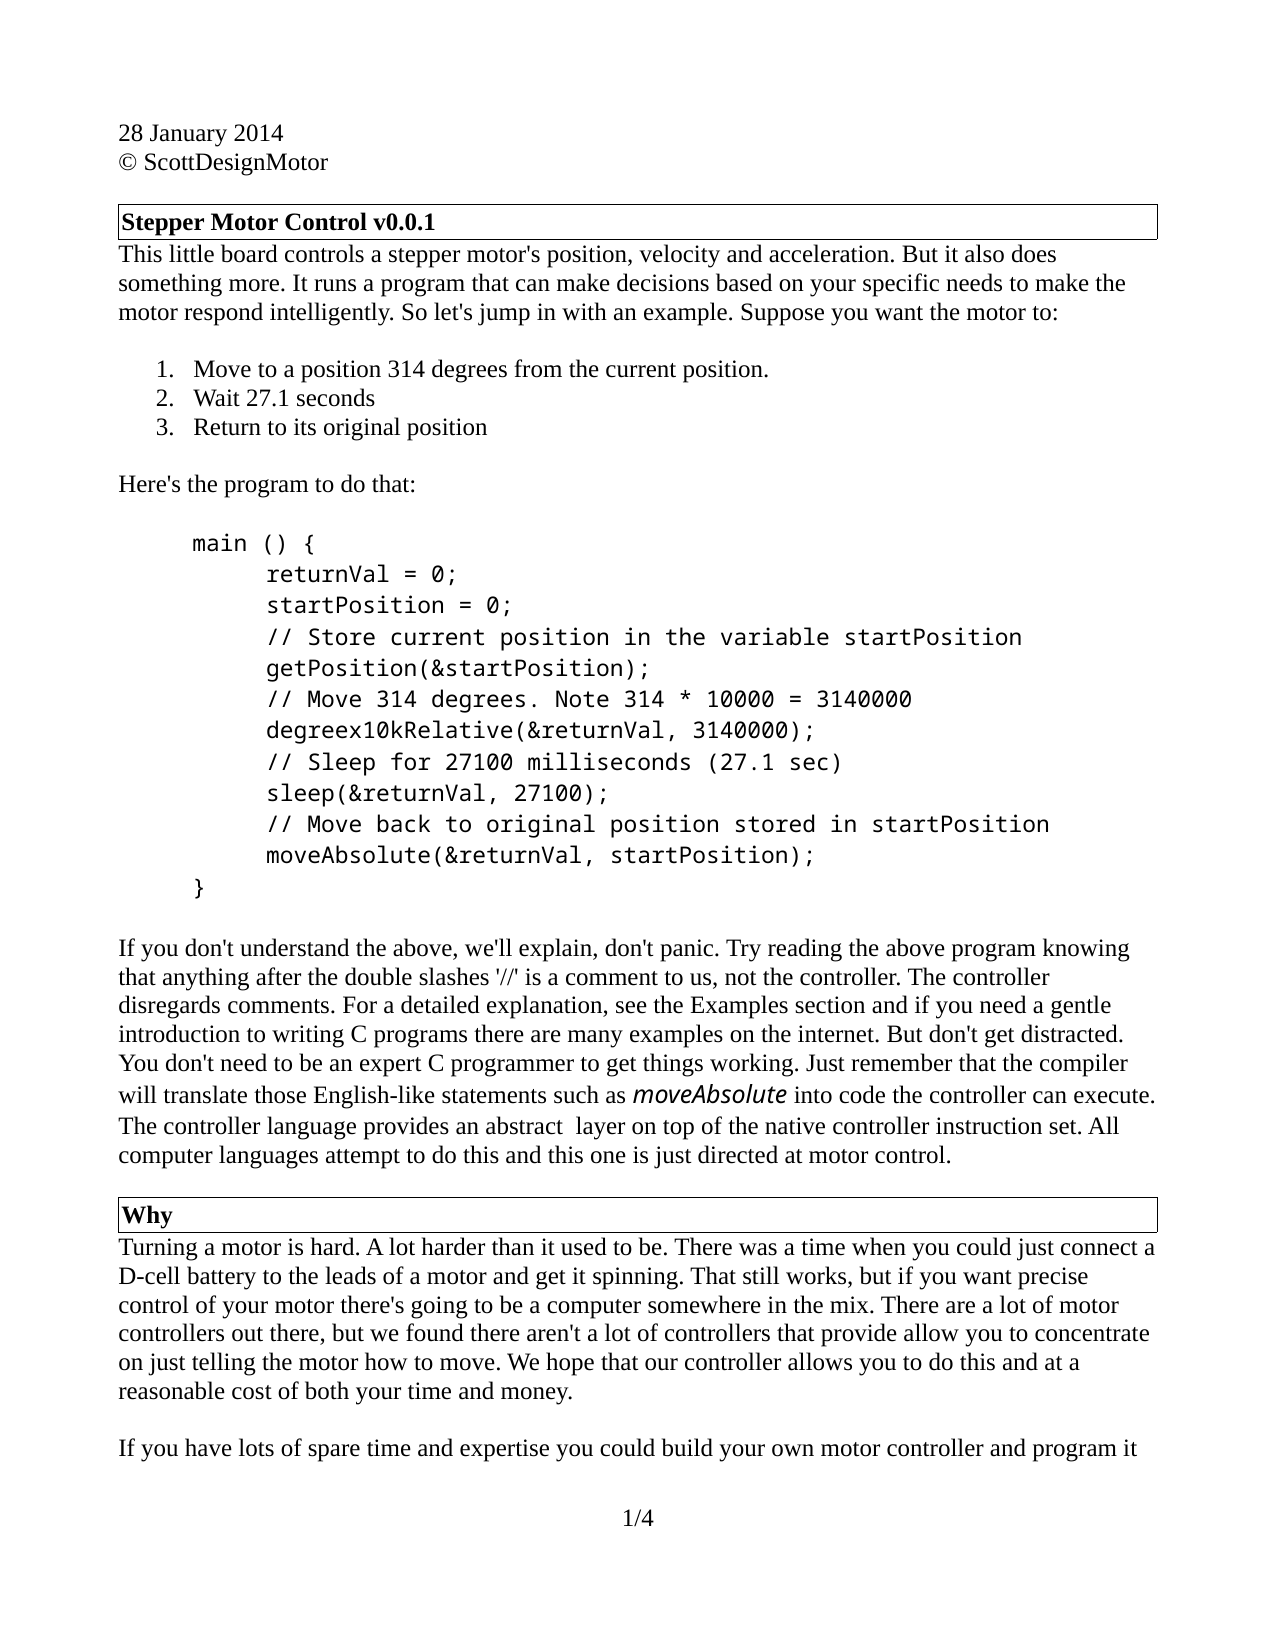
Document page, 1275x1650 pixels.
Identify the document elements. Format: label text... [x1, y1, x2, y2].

text returnVal = 0; [118, 558, 1157, 589]
text 28 January 2014 [118, 118, 1157, 147]
text startPosition = 0; [118, 589, 1157, 621]
text © ScottDesignMotor [118, 147, 1157, 176]
text // Move 314 degrees. Note 314 * 10000 = 3140000 [118, 683, 1157, 714]
text Stepper Motor Control v0.0.1 [119, 205, 1157, 239]
text main () { [118, 527, 1157, 558]
text // Move back to original position stored in startPosition [118, 808, 1157, 839]
text // Sleep for 27100 milliseconds (27.1 sec) [118, 746, 1157, 777]
text If you don't understand the above, we'll explain, don't panic. Try reading the above program knowing that anything after the double slashes '//' is a comment to us, not the controller. The controller disregards comments. For a detailed explanation, see the Examples section and if you need a gentle introduction to writing C programs there are many examples on the internet. But don't get distracted. You don't need to be an expert C programmer to get things working. Just remember that the compiler will translate those English-like statements such as moveAbsolute into code the controller can execute. The controller language provides an abstract layer on top of the native controller instruction set. All computer languages attempt to do this and this one is just directed at motor control. [118, 933, 1157, 1168]
text Here's the program to do that: [118, 469, 1157, 498]
text sleep(&returnVal, 27100); [118, 777, 1157, 808]
list Return to its original position [156, 412, 1157, 441]
text getPosition(&startPosition); [118, 652, 1157, 683]
text // Store current position in the variable startPosition [118, 621, 1157, 652]
list Wait 27.1 seconds [156, 383, 1157, 412]
text This little board controls a stepper motor's position, velocity and acceleration. But it also does something more. It runs a program that can make decisions based on your specific needs to make the motor respond intelligently. So let's jump in with an example. Suppose you want the motor to: [118, 240, 1157, 326]
text If you have lots of spare time and expertise you could build your own motor controller and program it [118, 1433, 1157, 1462]
text } [118, 871, 1157, 902]
text Turning a motor is hard. A lot harder than it used to be. There was a time when you could just connect a D-cell battery to the leads of a motor and get it spinning. That still works, but if you want precise control of your motor there's going to be a computer somewhere in the mix. There are a lot of motor controllers out there, but we found there aren't a lot of controllers that provide allow you to concentrate on just telling the motor how to move. We hope that our controller allows you to do this and at a reasonable cost of both your time and money. [118, 1233, 1157, 1405]
list Move to a position 314 degrees from the current position. [156, 354, 1157, 383]
text degreex10kRelative(&returnVal, 3140000); [118, 714, 1157, 746]
text moveAbsolute(&returnVal, startPosition); [118, 839, 1157, 871]
text Why [119, 1198, 1157, 1232]
